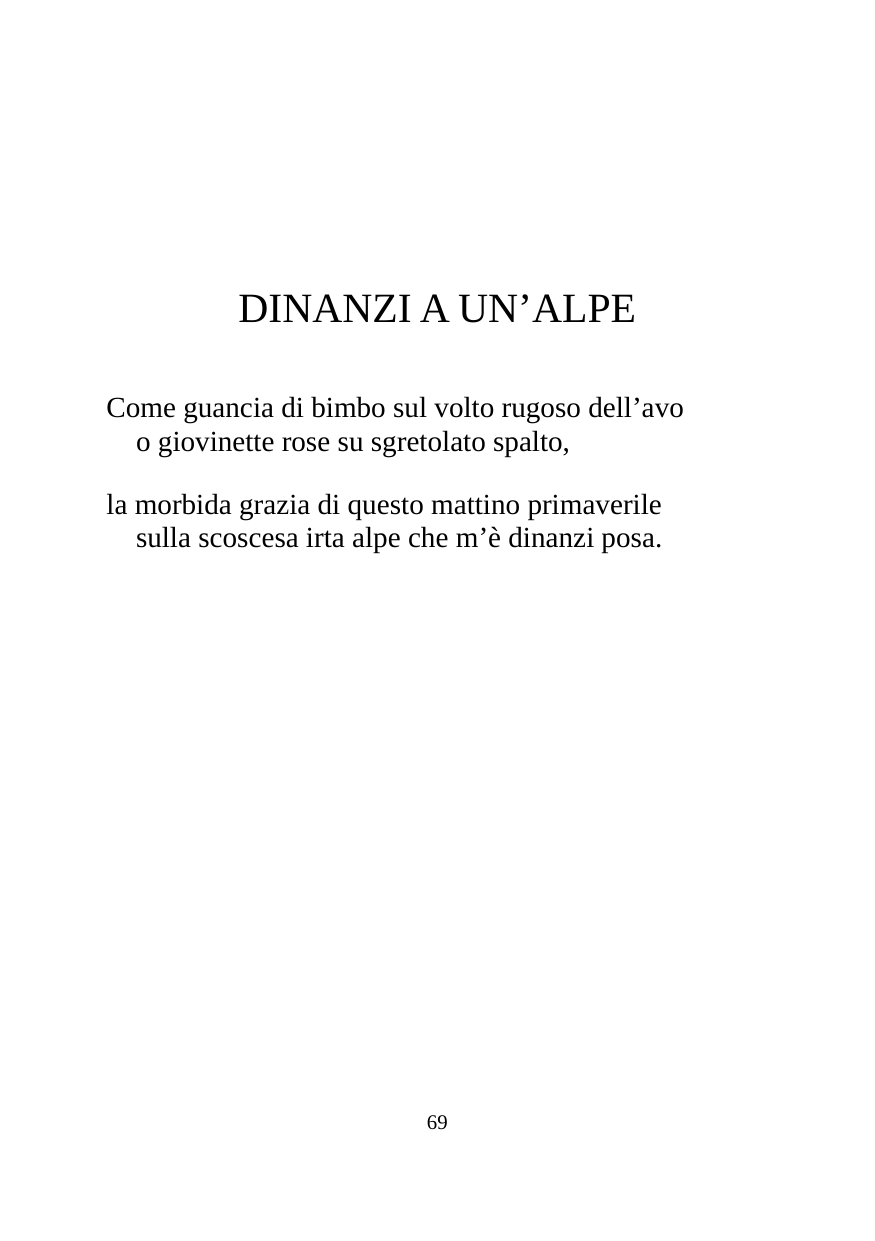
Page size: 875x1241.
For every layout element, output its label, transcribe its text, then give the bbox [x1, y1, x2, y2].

text la morbida grazia di questo mattino primaverile sulla scoscesa irta alpe che m’è dinanzi posa. [106, 487, 768, 554]
text Come guancia di bimbo sul volto rugoso dell’avo o giovinette rose su sgretolato spalto, [106, 390, 768, 457]
subtitle DINANZI A UN’ALPE [106, 283, 768, 331]
